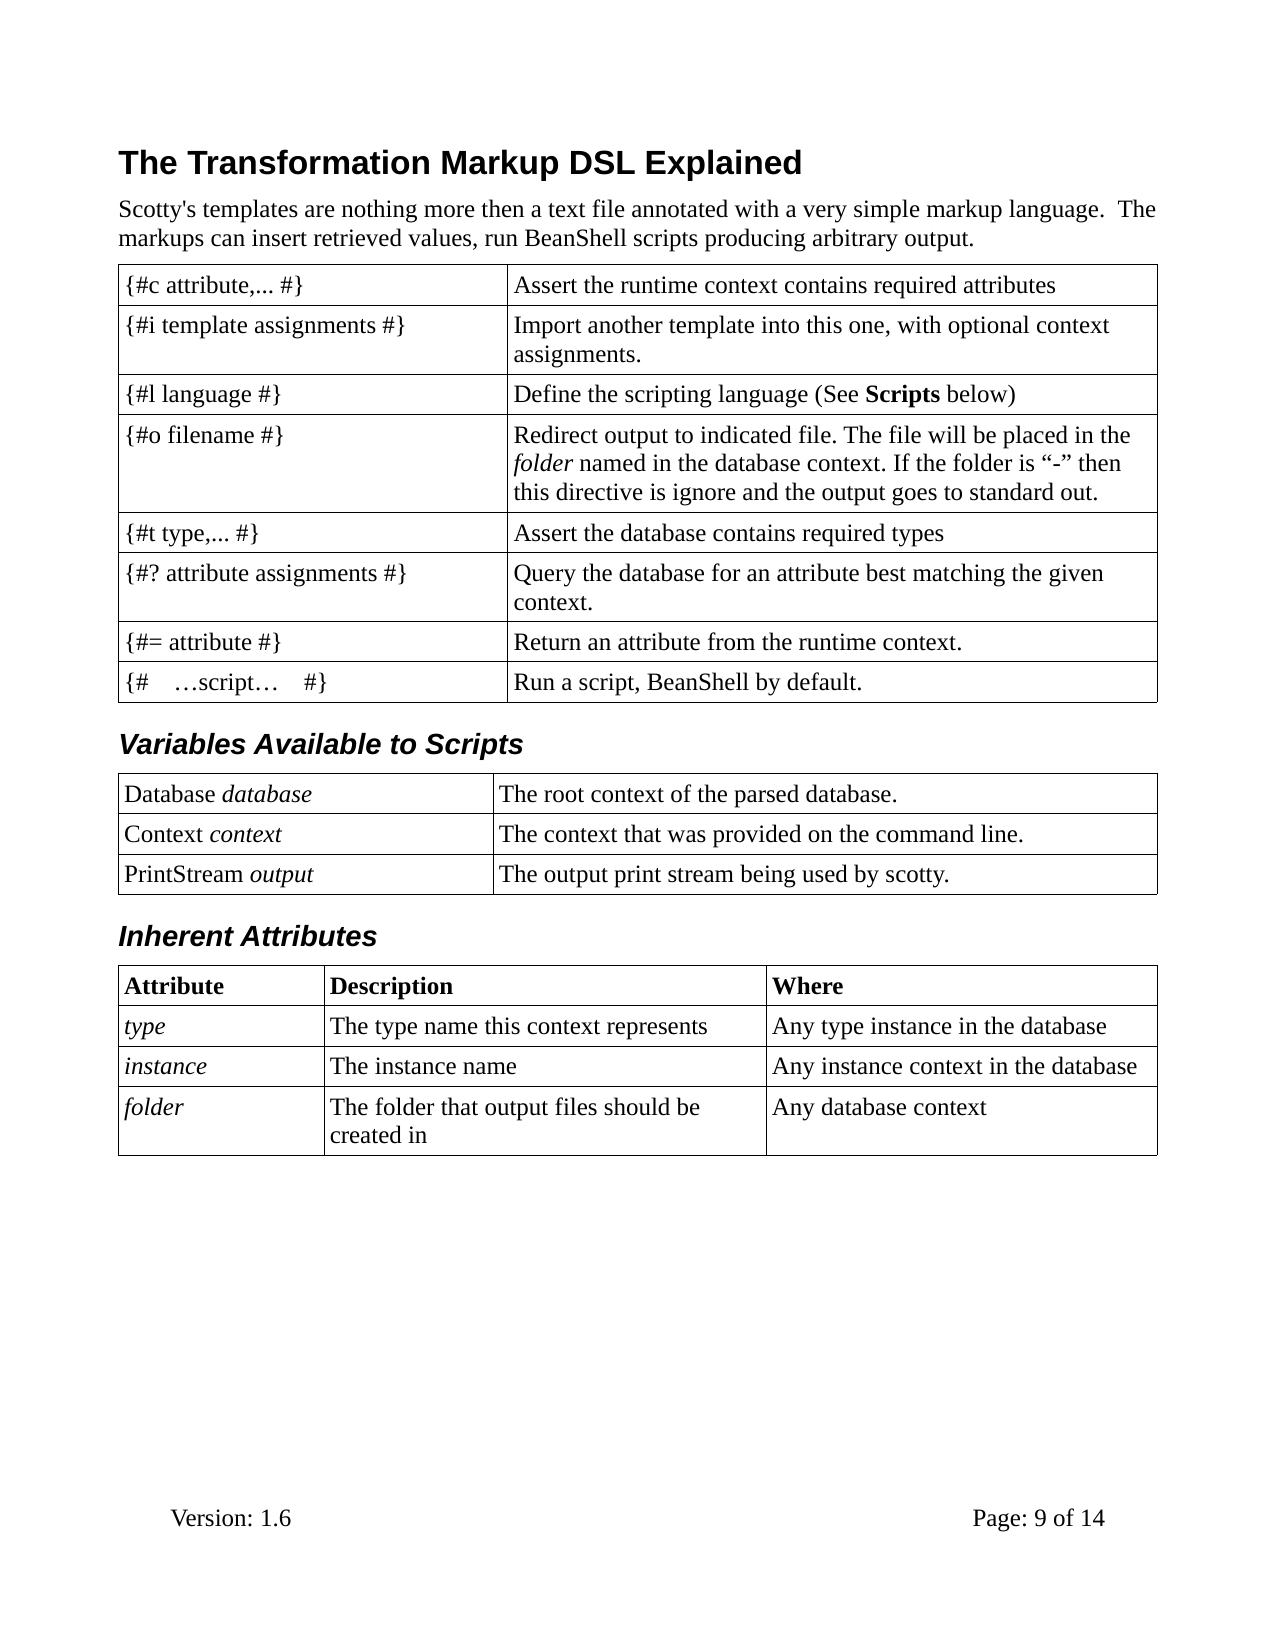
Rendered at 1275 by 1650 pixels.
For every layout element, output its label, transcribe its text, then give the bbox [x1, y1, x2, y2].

table_cell {# …script… #} [119, 662, 507, 702]
table_cell Assert the database contains required types [508, 513, 1157, 552]
table_cell {#o filename #} [119, 415, 507, 512]
table_cell PrintStream output [119, 855, 493, 894]
table_cell The folder that output files should be created in [325, 1087, 766, 1155]
subtitle The Transformation Markup DSL Explained [118, 143, 1157, 182]
table_cell Any instance context in the database [767, 1047, 1157, 1086]
text Scotty's templates are nothing more then a text file annotated with a very simple markup language. The markups can insert retrieved values, run BeanShell scripts producing arbitrary output. [118, 194, 1157, 252]
table_cell Any type instance in the database [767, 1006, 1157, 1046]
table_cell Run a script, BeanShell by default. [508, 662, 1157, 702]
table_cell {#? attribute assignments #} [119, 553, 507, 621]
table_header Assert the runtime context contains required attributes [508, 265, 1157, 304]
table_header The root context of the parsed database. [494, 774, 1157, 813]
table_cell Redirect output to indicated file. The file will be placed in the folder named in the database context. If the folder is “-” then this directive is ignore and the output goes to standard out. [508, 415, 1157, 512]
table_header Attribute [119, 966, 324, 1005]
table_header Description [325, 966, 766, 1005]
table_cell folder [119, 1087, 324, 1155]
table_header Where [767, 966, 1157, 1005]
subtitle Inherent Attributes [118, 919, 1157, 952]
table_cell {#l language #} [119, 375, 507, 414]
table_cell instance [119, 1047, 324, 1086]
table_cell Any database context [767, 1087, 1157, 1155]
table_cell {#i template assignments #} [119, 306, 507, 374]
table_cell The instance name [325, 1047, 766, 1086]
subtitle Variables Available to Scripts [118, 727, 1157, 760]
table_cell Return an attribute from the runtime context. [508, 622, 1157, 661]
table_header Database database [119, 774, 493, 813]
table_cell {#= attribute #} [119, 622, 507, 661]
table_cell The output print stream being used by scotty. [494, 855, 1157, 894]
table_cell Context context [119, 814, 493, 853]
table_cell Define the scripting language (See Scripts below) [508, 375, 1157, 414]
table_cell {#t type,... #} [119, 513, 507, 552]
table_cell type [119, 1006, 324, 1046]
table_cell The context that was provided on the command line. [494, 814, 1157, 853]
table_header {#c attribute,... #} [119, 265, 507, 304]
table_cell Import another template into this one, with optional context assignments. [508, 306, 1157, 374]
table_cell The type name this context represents [325, 1006, 766, 1046]
table_cell Query the database for an attribute best matching the given context. [508, 553, 1157, 621]
